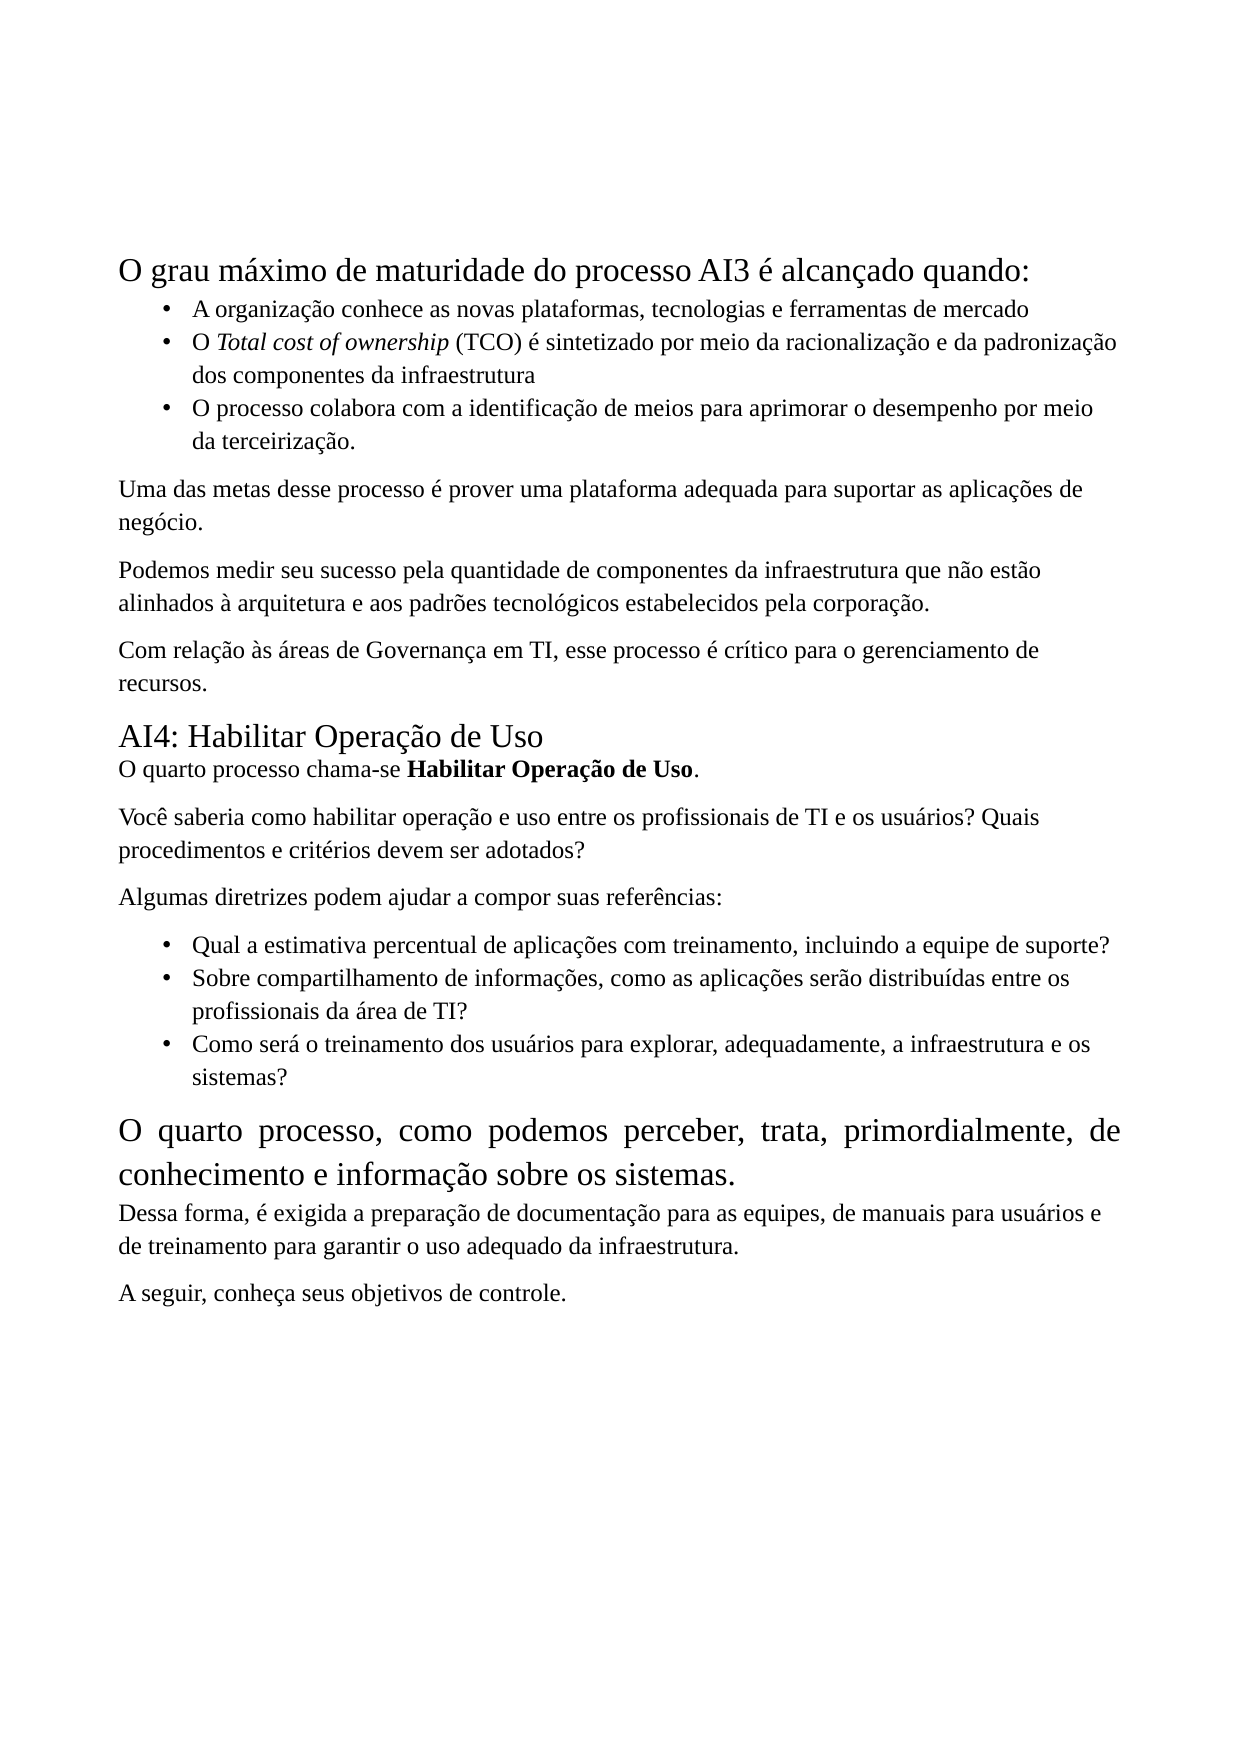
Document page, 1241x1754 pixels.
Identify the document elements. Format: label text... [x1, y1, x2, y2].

text O quarto processo, como podemos perceber, trata, primordialmente, de conhecimento e informação sobre os sistemas. [118, 1110, 1122, 1192]
list A organização conhece as novas plataformas, tecnologias e ferramentas de mercado [162, 294, 1122, 323]
text Uma das metas desse processo é prover uma plataforma adequada para suportar as aplicações de negócio. [118, 474, 1122, 536]
text Podemos medir seu sucesso pela quantidade de componentes da infraestrutura que não estão alinhados à arquitetura e aos padrões tecnológicos estabelecidos pela corporação. [118, 555, 1122, 616]
text Algumas diretrizes podem ajudar a compor suas referências: [118, 882, 1122, 911]
text Você saberia como habilitar operação e uso entre os profissionais de TI e os usuários? Quais procedimentos e critérios devem ser adotados? [118, 802, 1122, 864]
list O Total cost of ownership (TCO) é sintetizado por meio da racionalização e da padronização dos componentes da infraestrutura [162, 327, 1122, 389]
text Com relação às áreas de Governança em TI, esse processo é crítico para o gerenciamento de recursos. [118, 635, 1122, 697]
text O quarto processo chama-se Habilitar Operação de Uso. [118, 754, 1122, 783]
list Sobre compartilhamento de informações, como as aplicações serão distribuídas entre os profissionais da área de TI? [162, 963, 1122, 1025]
list Como será o treinamento dos usuários para explorar, adequadamente, a infraestrutura e os sistemas? [162, 1029, 1122, 1091]
text O grau máximo de maturidade do processo AI3 é alcançado quando: [118, 250, 1122, 289]
list O processo colabora com a identificação de meios para aprimorar o desempenho por meio da terceirização. [162, 393, 1122, 455]
text Dessa forma, é exigida a preparação de documentação para as equipes, de manuais para usuários e de treinamento para garantir o uso adequado da infraestrutura. [118, 1198, 1122, 1260]
list Qual a estimativa percentual de aplicações com treinamento, incluindo a equipe de suporte? [162, 930, 1122, 959]
subtitle AI4: Habilitar Operação de Uso [118, 716, 1122, 754]
text A seguir, conheça seus objetivos de controle. [118, 1278, 1122, 1307]
